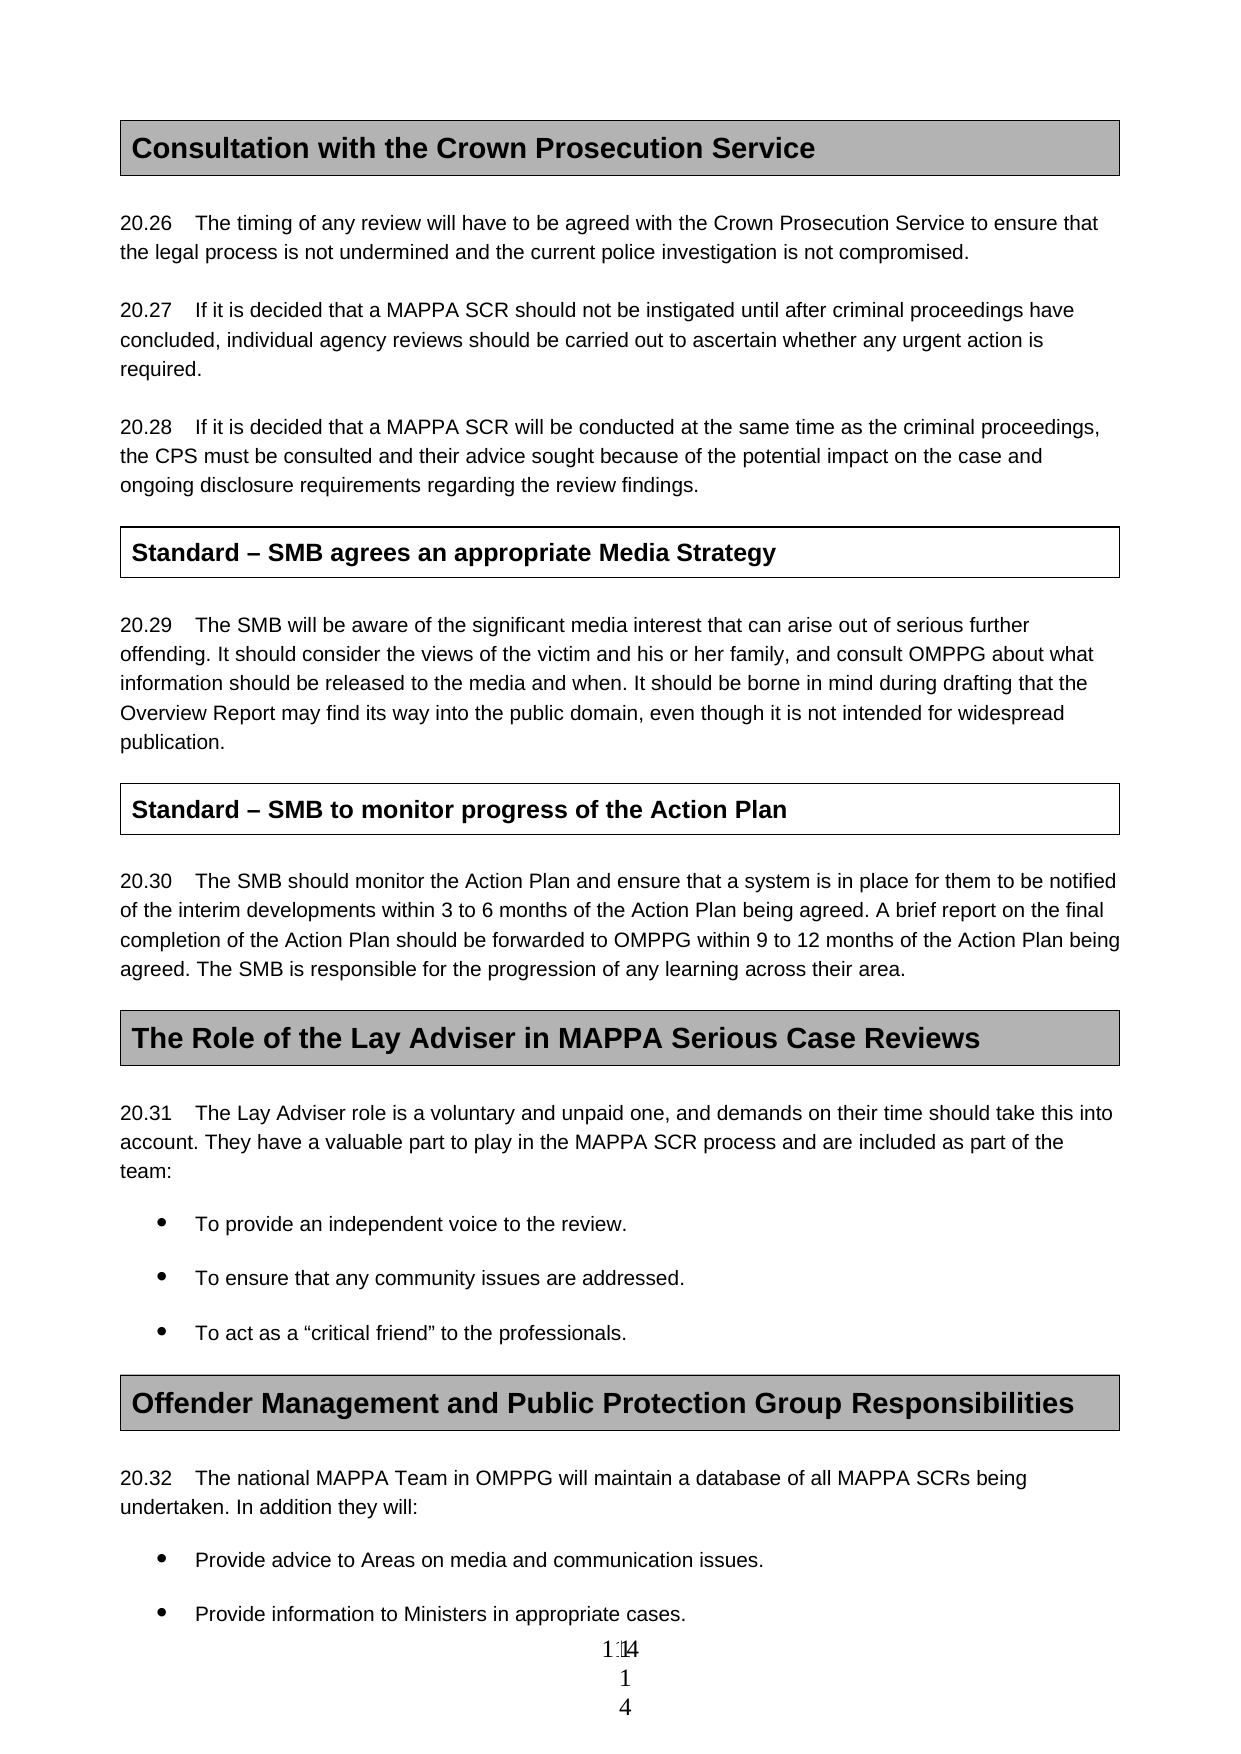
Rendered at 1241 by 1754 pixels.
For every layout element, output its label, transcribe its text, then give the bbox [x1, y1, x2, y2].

text 20.27 If it is decided that a MAPPA SCR should not be instigated until after criminal proceedings have concluded, individual agency reviews should be carried out to ascertain whether any urgent action is required. [120, 293, 1120, 381]
subtitle Standard – SMB agrees an appropriate Media Strategy [121, 528, 1119, 577]
text The Role of the Lay Adviser in MAPPA Serious Case Reviews [121, 1011, 1119, 1065]
text 20.28 If it is decided that a MAPPA SCR will be conducted at the same time as the criminal proceedings, the CPS must be consulted and their advice sought because of the potential impact on the case and ongoing disclosure requirements regarding the review findings. [120, 410, 1120, 497]
text 20.29 The SMB will be aware of the significant media interest that can arise out of serious further offending. It should consider the views of the victim and his or her family, and consult OMPPG about what information should be released to the media and when. It should be borne in mind during drafting that the Overview Report may find its way into the public domain, even though it is not intended for widespread publication. [120, 608, 1120, 753]
list To provide an independent voice to the review. [157, 1208, 1120, 1237]
text 20.31 The Lay Adviser role is a voluntary and unpaid one, and demands on their time should take this into account. They have a valuable part to play in the MAPPA SCR process and are included as part of the team: [120, 1095, 1120, 1183]
text 20.30 The SMB should monitor the Action Plan and ensure that a system is in place for them to be notified of the interim developments within 3 to 6 months of the Action Plan being agreed. A brief report on the final completion of the Action Plan should be forwarded to OMPPG within 9 to 12 months of the Action Plan being agreed. The SMB is responsible for the progression of any learning across their area. [120, 864, 1120, 981]
list To act as a “critical friend” to the professionals. [157, 1316, 1120, 1345]
list Provide information to Ministers in appropriate cases. [157, 1598, 1120, 1627]
text Consultation with the Crown Prosecution Service [121, 121, 1119, 175]
list To ensure that any community issues are addressed. [157, 1262, 1120, 1291]
text 20.26 The timing of any review will have to be agreed with the Crown Prosecution Service to ensure that the legal process is not undermined and the current police investigation is not compromised. [120, 206, 1120, 264]
subtitle Standard – SMB to monitor progress of the Action Plan [121, 784, 1119, 834]
text Offender Management and Public Protection Group Responsibilities [121, 1376, 1119, 1430]
list Provide advice to Areas on media and communication issues. [157, 1543, 1120, 1573]
text 20.32 The national MAPPA Team in OMPPG will maintain a database of all MAPPA SCRs being undertaken. In addition they will: [120, 1460, 1120, 1518]
